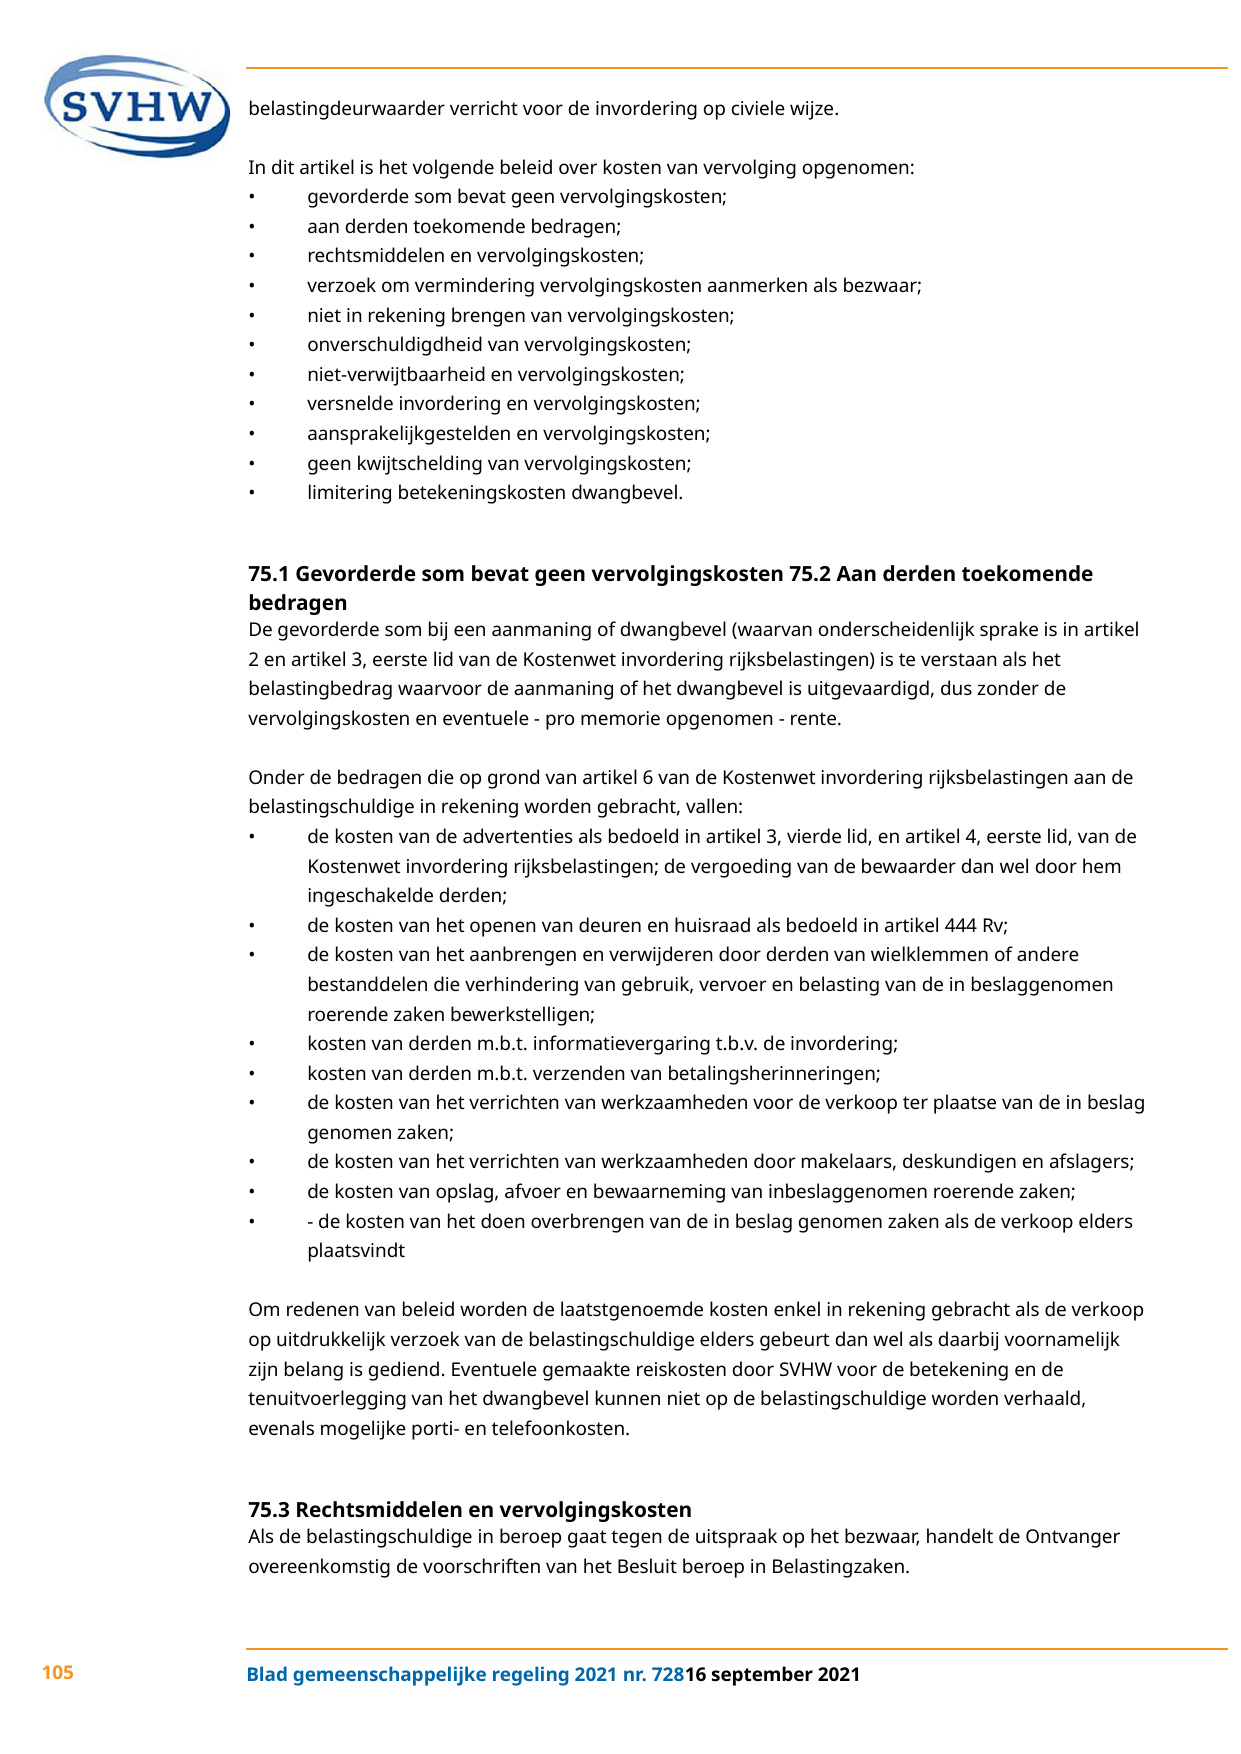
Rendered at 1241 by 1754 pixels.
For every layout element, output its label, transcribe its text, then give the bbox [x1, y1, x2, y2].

text Onder de bedragen die op grond van artikel 6 van de Kostenwet invordering rijksbelastingen aan de belastingschuldige in rekening worden gebracht, vallen: [248, 764, 1152, 819]
list niet in rekening brengen van vervolgingskosten; [248, 302, 1152, 328]
list de kosten van het aanbrengen en verwijderen door derden van wielklemmen of andere bestanddelen die verhindering van gebruik, vervoer en belasting van de in beslaggenomen roerende zaken bewerkstelligen; [248, 942, 1152, 1027]
list de kosten van het verrichten van werkzaamheden voor de verkoop ter plaatse van de in beslag genomen zaken; [248, 1089, 1152, 1145]
list verzoek om vermindering vervolgingskosten aanmerken als bezwaar; [248, 272, 1152, 298]
list onverschuldigdheid van vervolgingskosten; [248, 331, 1152, 357]
list rechtsmiddelen en vervolgingskosten; [248, 243, 1152, 268]
list versnelde invordering en vervolgingskosten; [248, 391, 1152, 416]
list - de kosten van het doen overbrengen van de in beslag genomen zaken als de verkoop elders plaatsvindt [248, 1208, 1152, 1263]
text belastingdeurwaarder verricht voor de invordering op civiele wijze. [248, 95, 1152, 121]
list gevorderde som bevat geen vervolgingskosten; [248, 183, 1152, 209]
text Om redenen van beleid worden de laatstgenoemde kosten enkel in rekening gebracht als de verkoop op uitdrukkelijk verzoek van de belastingschuldige elders gebeurt dan wel als daarbij voornamelijk zijn belang is gediend. Eventuele gemaakte reiskosten door SVHW voor de betekening en de tenuitvoerlegging van het dwangbevel kunnen niet op de belastingschuldige worden verhaald, evenals mogelijke porti- en telefoonkosten. [248, 1297, 1152, 1441]
list aansprakelijkgestelden en vervolgingskosten; [248, 420, 1152, 446]
list geen kwijtschelding van vervolgingskosten; [248, 450, 1152, 476]
list de kosten van opslag, afvoer en bewaarneming van inbeslaggenomen roerende zaken; [248, 1178, 1152, 1204]
text De gevorderde som bij een aanmaning of dwangbevel (waarvan onderscheidenlijk sprake is in artikel 2 en artikel 3, eerste lid van de Kostenwet invordering rijksbelastingen) is te verstaan als het belastingbedrag waarvoor de aanmaning of het dwangbevel is uitgevaardigd, dus zonder de vervolgingskosten en eventuele - pro memorie opgenomen - rente. [248, 616, 1152, 731]
text In dit artikel is het volgende beleid over kosten van vervolging opgenomen: [248, 154, 1152, 180]
list de kosten van de advertenties als bedoeld in artikel 3, vierde lid, en artikel 4, eerste lid, van de Kostenwet invordering rijksbelastingen; de vergoeding van de bewaarder dan wel door hem ingeschakelde derden; [248, 823, 1152, 908]
text Als de belastingschuldige in beroep gaat tegen de uitspraak op het bezwaar, handelt de Ontvanger overeenkomstig de voorschriften van het Besluit beroep in Belastingzaken. [248, 1523, 1152, 1579]
list aan derden toekomende bedragen; [248, 213, 1152, 239]
list de kosten van het verrichten van werkzaamheden door makelaars, deskundigen en afslagers; [248, 1149, 1152, 1174]
picture [41, 47, 231, 172]
text 75.1 Gevorderde som bevat geen vervolgingskosten 75.2 Aan derden toekomende bedragen [248, 559, 1152, 616]
list de kosten van het openen van deuren en huisraad als bedoeld in artikel 444 Rv; [248, 912, 1152, 938]
list kosten van derden m.b.t. informatievergaring t.b.v. de invordering; [248, 1030, 1152, 1056]
list niet-verwijtbaarheid en vervolgingskosten; [248, 361, 1152, 387]
list limitering betekeningskosten dwangbevel. [248, 479, 1152, 505]
list kosten van derden m.b.t. verzenden van betalingsherinneringen; [248, 1060, 1152, 1086]
text 75.3 Rechtsmiddelen en vervolgingskosten [248, 1495, 1152, 1523]
